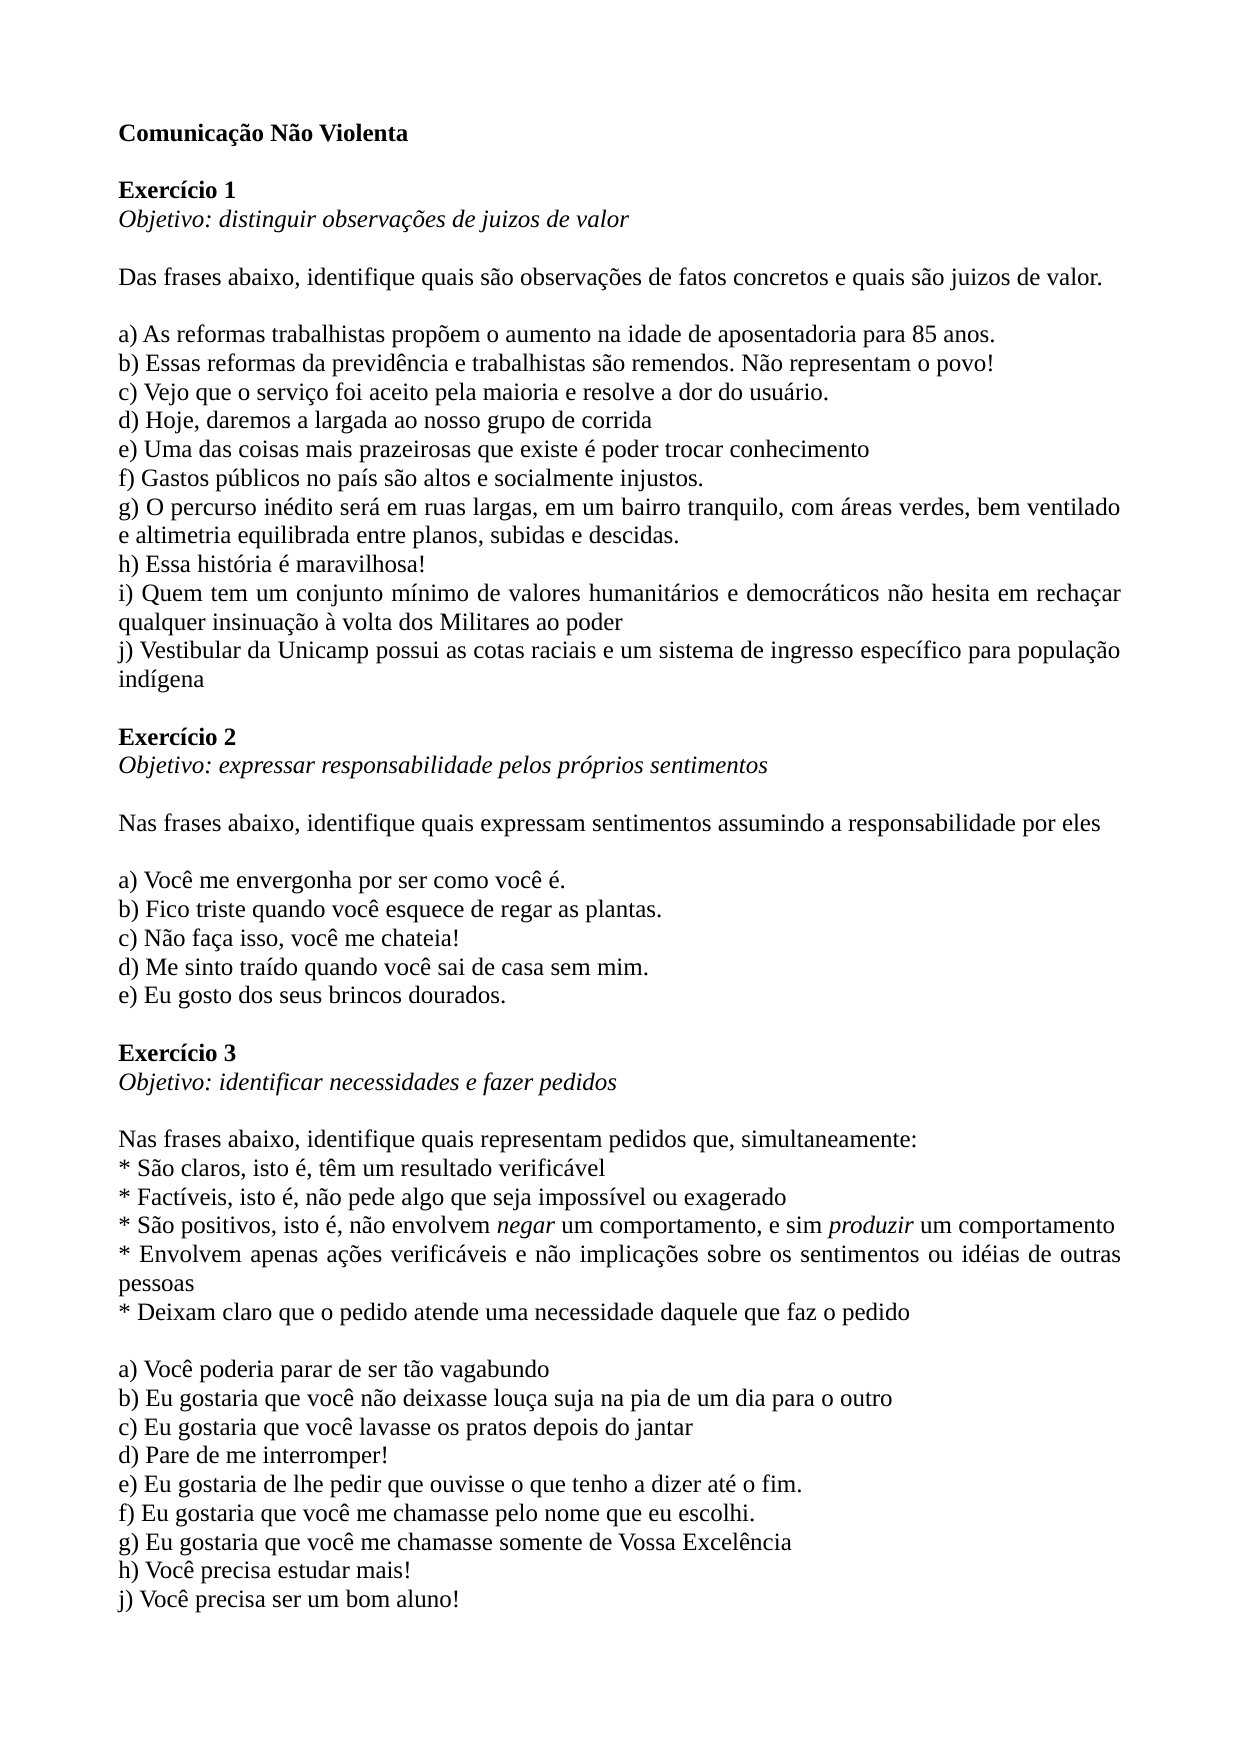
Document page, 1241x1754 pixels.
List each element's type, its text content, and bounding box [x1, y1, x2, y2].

text j) Você precisa ser um bom aluno! [118, 1584, 1122, 1613]
text * Factíveis, isto é, não pede algo que seja impossível ou exagerado [118, 1182, 1122, 1211]
text * São positivos, isto é, não envolvem negar um comportamento, e sim produzir um comportamento [118, 1211, 1122, 1239]
text Das frases abaixo, identifique quais são observações de fatos concretos e quais são juizos de valor. [118, 262, 1122, 291]
text h) Essa história é maravilhosa! [118, 549, 1122, 578]
text b) Essas reformas da previdência e trabalhistas são remendos. Não representam o povo! [118, 348, 1122, 377]
text Nas frases abaixo, identifique quais representam pedidos que, simultaneamente: [118, 1124, 1122, 1153]
text * Deixam claro que o pedido atende uma necessidade daquele que faz o pedido [118, 1297, 1122, 1326]
text Comunicação Não Violenta [118, 118, 1122, 147]
text a) Você me envergonha por ser como você é. [118, 866, 1122, 894]
text Objetivo: expressar responsabilidade pelos próprios sentimentos [118, 751, 1122, 779]
text Exercício 2 [118, 722, 1122, 751]
text c) Vejo que o serviço foi aceito pela maioria e resolve a dor do usuário. [118, 377, 1122, 406]
text * Envolvem apenas ações verificáveis e não implicações sobre os sentimentos ou idéias de outras pessoas [118, 1239, 1122, 1297]
text c) Não faça isso, você me chateia! [118, 923, 1122, 952]
text * São claros, isto é, têm um resultado verificável [118, 1153, 1122, 1182]
text Exercício 3 [118, 1038, 1122, 1067]
text b) Fico triste quando você esquece de regar as plantas. [118, 894, 1122, 923]
text h) Você precisa estudar mais! [118, 1556, 1122, 1584]
text a) As reformas trabalhistas propõem o aumento na idade de aposentadoria para 85 anos. [118, 319, 1122, 348]
text f) Eu gostaria que você me chamasse pelo nome que eu escolhi. [118, 1498, 1122, 1527]
text d) Me sinto traído quando você sai de casa sem mim. [118, 952, 1122, 981]
text d) Pare de me interromper! [118, 1441, 1122, 1469]
text Exercício 1 [118, 176, 1122, 204]
text g) O percurso inédito será em ruas largas, em um bairro tranquilo, com áreas verdes, bem ventilado e altimetria equilibrada entre planos, subidas e descidas. [118, 492, 1122, 549]
text g) Eu gostaria que você me chamasse somente de Vossa Excelência [118, 1527, 1122, 1556]
text f) Gastos públicos no país são altos e socialmente injustos. [118, 463, 1122, 492]
text e) Eu gosto dos seus brincos dourados. [118, 981, 1122, 1009]
text Objetivo: distinguir observações de juizos de valor [118, 204, 1122, 233]
text j) Vestibular da Unicamp possui as cotas raciais e um sistema de ingresso específico para população indígena [118, 636, 1122, 693]
text e) Uma das coisas mais prazeirosas que existe é poder trocar conhecimento [118, 434, 1122, 463]
text c) Eu gostaria que você lavasse os pratos depois do jantar [118, 1412, 1122, 1441]
text b) Eu gostaria que você não deixasse louça suja na pia de um dia para o outro [118, 1383, 1122, 1412]
text e) Eu gostaria de lhe pedir que ouvisse o que tenho a dizer até o fim. [118, 1469, 1122, 1498]
text i) Quem tem um conjunto mínimo de valores humanitários e democráticos não hesita em rechaçar qualquer insinuação à volta dos Militares ao poder [118, 578, 1122, 636]
text a) Você poderia parar de ser tão vagabundo [118, 1354, 1122, 1383]
text Objetivo: identificar necessidades e fazer pedidos [118, 1067, 1122, 1096]
text Nas frases abaixo, identifique quais expressam sentimentos assumindo a responsabilidade por eles [118, 808, 1122, 837]
text d) Hoje, daremos a largada ao nosso grupo de corrida [118, 406, 1122, 434]
